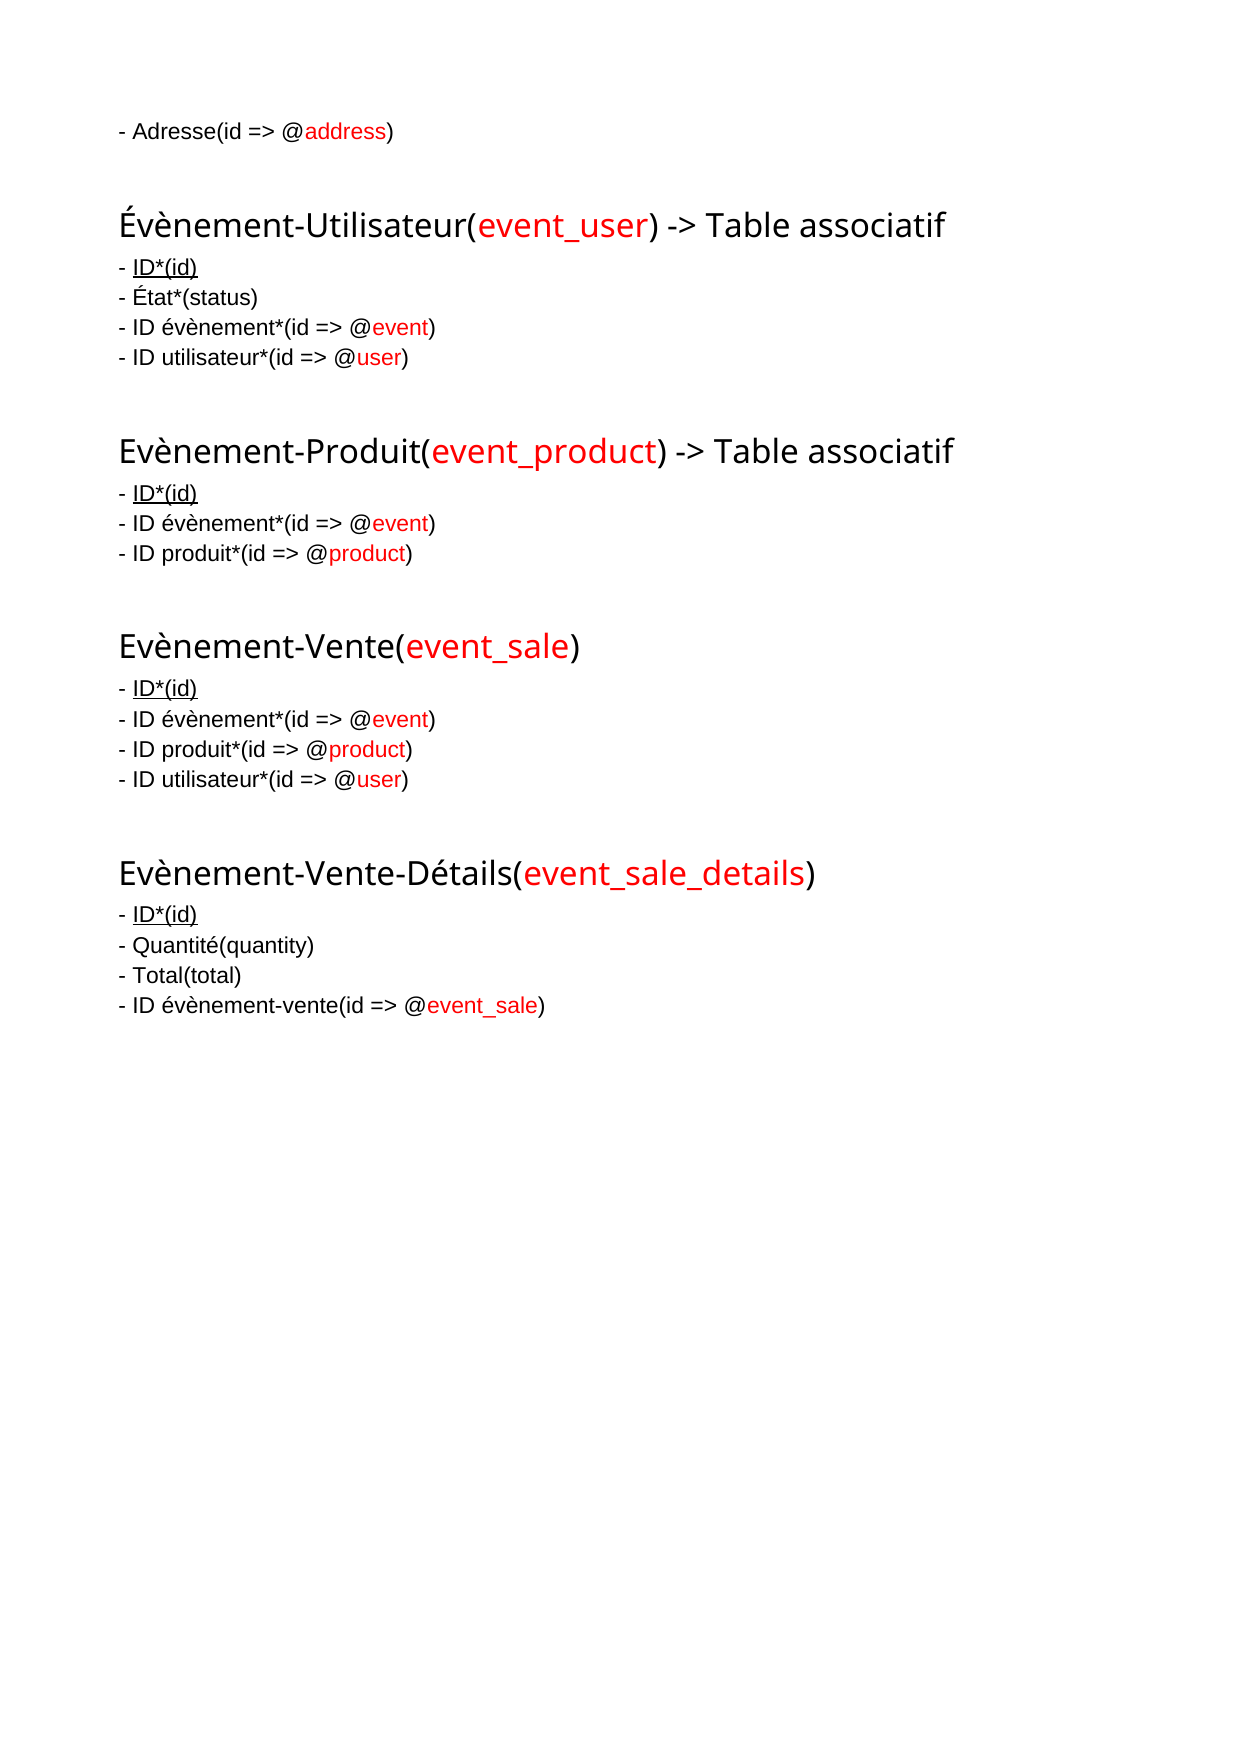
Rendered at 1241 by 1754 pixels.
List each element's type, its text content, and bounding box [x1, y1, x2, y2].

text - ID*(id) [118, 479, 1122, 506]
text - ID évènement*(id => @event) [118, 706, 1122, 732]
text - ID utilisateur*(id => @user) [118, 766, 1122, 792]
text - Quantité(quantity) [118, 932, 1122, 958]
text - ID utilisateur*(id => @user) [118, 344, 1122, 371]
text - ID évènement*(id => @event) [118, 314, 1122, 340]
text Évènement-Utilisateur(event_user) -> Table associatif [118, 201, 1122, 247]
text - ID produit*(id => @product) [118, 540, 1122, 566]
text - ID*(id) [118, 253, 1122, 280]
text - ID produit*(id => @product) [118, 736, 1122, 762]
text - État*(status) [118, 284, 1122, 310]
text - ID*(id) [118, 675, 1122, 702]
text - ID*(id) [118, 901, 1122, 928]
text - ID évènement-vente(id => @event_sale) [118, 992, 1122, 1018]
text Evènement-Vente-Détails(event_sale_details) [118, 849, 1122, 895]
text - Total(total) [118, 962, 1122, 988]
text Evènement-Produit(event_product) -> Table associatif [118, 427, 1122, 473]
text - Adresse(id => @address) [118, 118, 1122, 144]
text Evènement-Vente(event_sale) [118, 623, 1122, 669]
text - ID évènement*(id => @event) [118, 510, 1122, 536]
